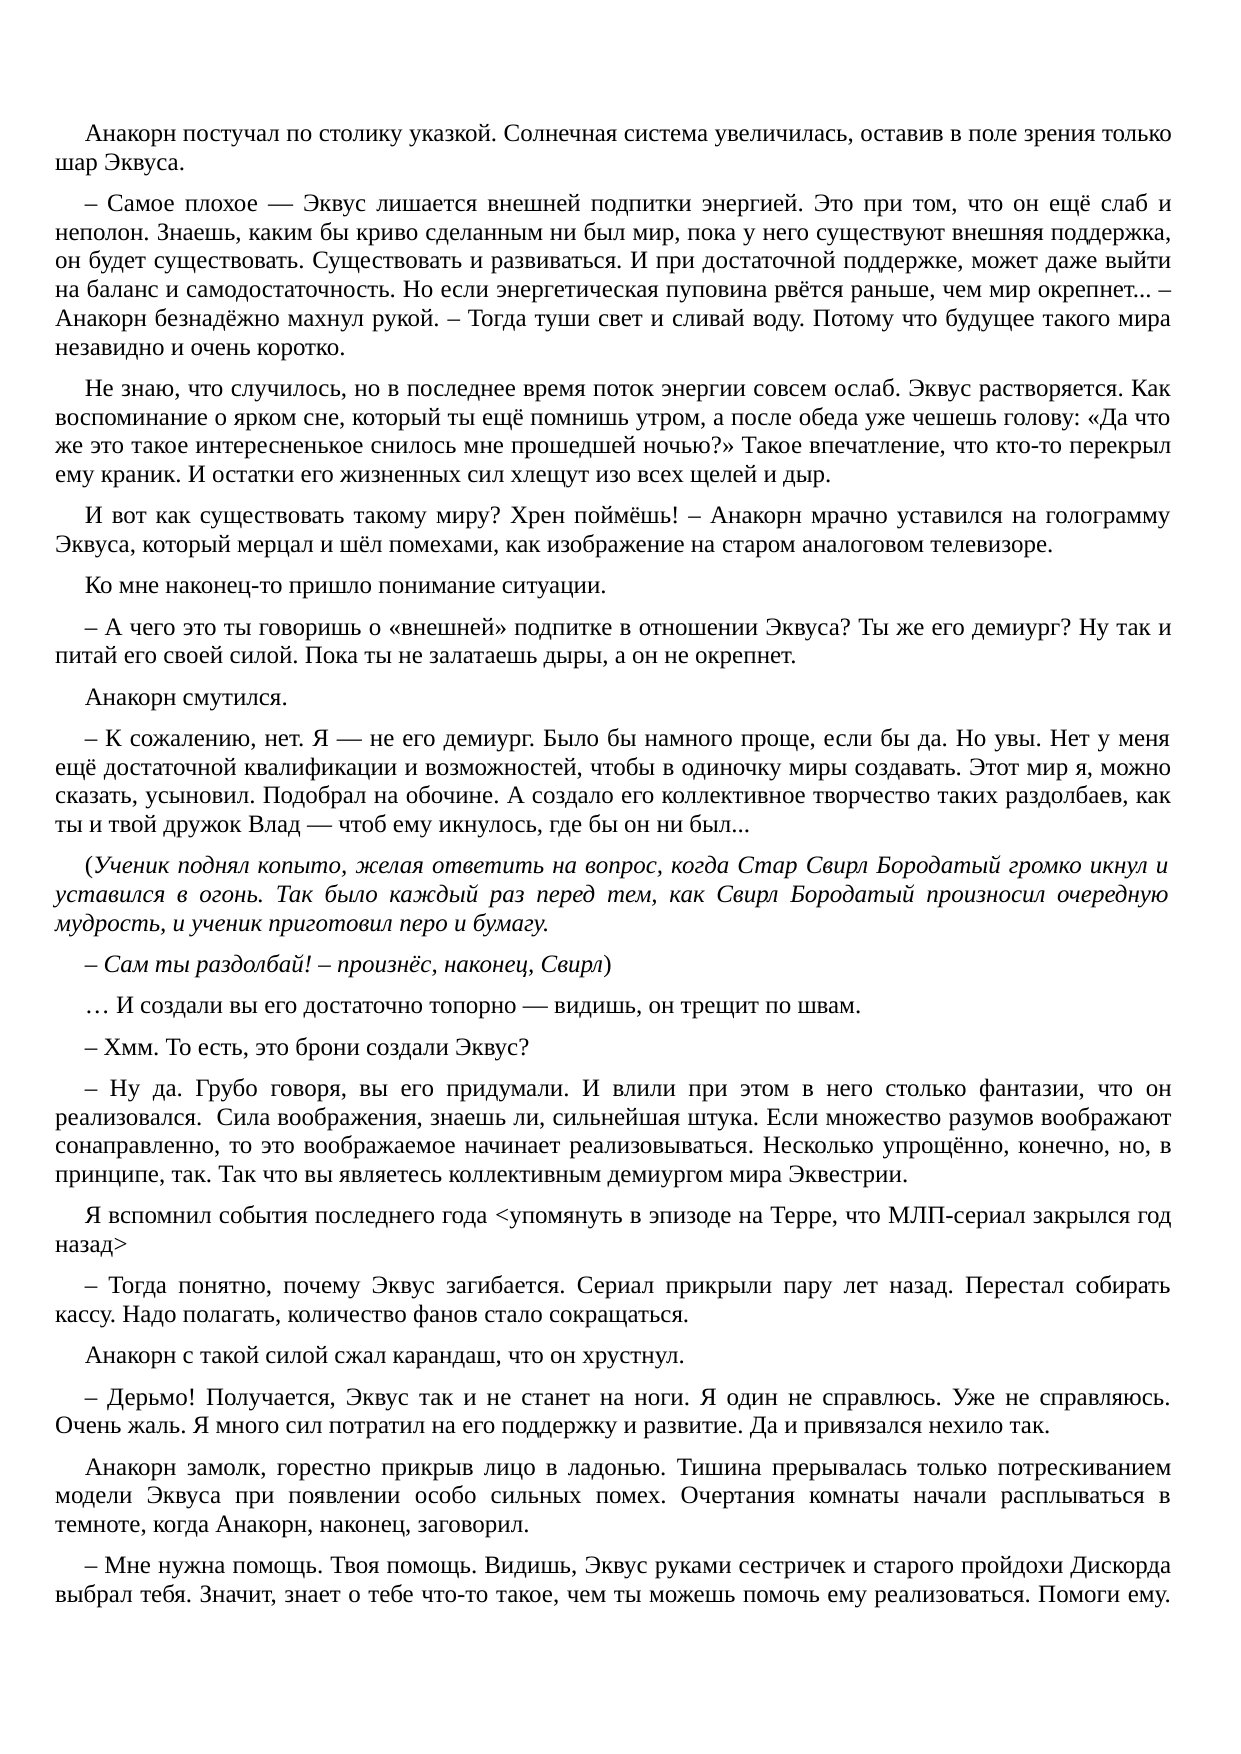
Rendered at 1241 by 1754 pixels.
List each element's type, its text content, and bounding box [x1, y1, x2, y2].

text И вот как существовать такому миру? Хрен поймёшь! – Анакорн мрачно уставился на голограмму Эквуса, который мерцал и шёл помехами, как изображение на старом аналоговом телевизоре. [55, 501, 1172, 558]
text Анакорн замолк, горестно прикрыв лицо в ладонью. Тишина прерывалась только потрескиванием модели Эквуса при появлении особо сильных помех. Очертания комнаты начали расплываться в темноте, когда Анакорн, наконец, заговорил. [55, 1452, 1172, 1538]
text – Сам ты раздолбай! – произнёс, наконец, Свирл) [55, 949, 1172, 978]
text Не знаю, что случилось, но в последнее время поток энергии совсем ослаб. Эквус растворяется. Как воспоминание о ярком сне, который ты ещё помнишь утром, а после обеда уже чешешь голову: «Да что же это такое интересненькое снилось мне прошедшей ночью?» Такое впечатление, что кто-то перекрыл ему краник. И остатки его жизненных сил хлещут изо всех щелей и дыр. [55, 373, 1172, 488]
text Анакорн смутился. [55, 682, 1172, 711]
text – Ну да. Грубо говоря, вы его придумали. И влили при этом в него столько фантазии, что он реализовался. Сила воображения, знаешь ли, сильнейшая штука. Если множество разумов воображают сонаправленно, то это воображаемое начинает реализовываться. Несколько упрощённо, конечно, но, в принципе, так. Так что вы являетесь коллективным демиургом мира Эквестрии. [55, 1073, 1172, 1188]
text … И создали вы его достаточно топорно — видишь, он трещит по швам. [55, 991, 1172, 1019]
text – Мне нужна помощь. Твоя помощь. Видишь, Эквус руками сестричек и старого пройдохи Дискорда выбрал тебя. Значит, знает о тебе что-то такое, чем ты можешь помочь ему реализоваться. Помоги ему. [55, 1551, 1172, 1608]
text – Хмм. То есть, это брони создали Эквус? [55, 1032, 1172, 1061]
text (Ученик поднял копыто, желая ответить на вопрос, когда Стар Свирл Бородатый громко икнул и уставился в огонь. Так было каждый раз перед тем, как Свирл Бородатый произносил очередную мудрость, и ученик приготовил перо и бумагу. [55, 851, 1172, 937]
text Анакорн постучал по столику указкой. Солнечная система увеличилась, оставив в поле зрения только шар Эквуса. [55, 118, 1172, 176]
text – Дерьмо! Получается, Эквус так и не станет на ноги. Я один не справлюсь. Уже не справляюсь. Очень жаль. Я много сил потратил на его поддержку и развитие. Да и привязался нехило так. [55, 1382, 1172, 1439]
text – К сожалению, нет. Я — не его демиург. Было бы намного проще, если бы да. Но увы. Нет у меня ещё достаточной квалификации и возможностей, чтобы в одиночку миры создавать. Этот мир я, можно сказать, усыновил. Подобрал на обочине. А создало его коллективное творчество таких раздолбаев, как ты и твой дружок Влад — чтоб ему икнулось, где бы он ни был... [55, 723, 1172, 838]
text – Тогда понятно, почему Эквус загибается. Сериал прикрыли пару лет назад. Перестал собирать кассу. Надо полагать, количество фанов стало сокращаться. [55, 1271, 1172, 1328]
text Анакорн с такой силой сжал карандаш, что он хрустнул. [55, 1341, 1172, 1369]
text Я вспомнил события последнего года <упомянуть в эпизоде на Терре, что МЛП-сериал закрылся год назад> [55, 1201, 1172, 1258]
text Ко мне наконец-то пришло понимание ситуации. [55, 571, 1172, 599]
text – А чего это ты говоришь о «внешней» подпитке в отношении Эквуса? Ты же его демиург? Ну так и питай его своей силой. Пока ты не залатаешь дыры, а он не окрепнет. [55, 612, 1172, 669]
text – Самое плохое — Эквус лишается внешней подпитки энергией. Это при том, что он ещё слаб и неполон. Знаешь, каким бы криво сделанным ни был мир, пока у него существуют внешняя поддержка, он будет существовать. Существовать и развиваться. И при достаточной поддержке, может даже выйти на баланс и самодостаточность. Но если энергетическая пуповина рвётся раньше, чем мир окрепнет... – Анакорн безнадёжно махнул рукой. – Тогда туши свет и сливай воду. Потому что будущее такого мира незавидно и очень коротко. [55, 188, 1172, 361]
